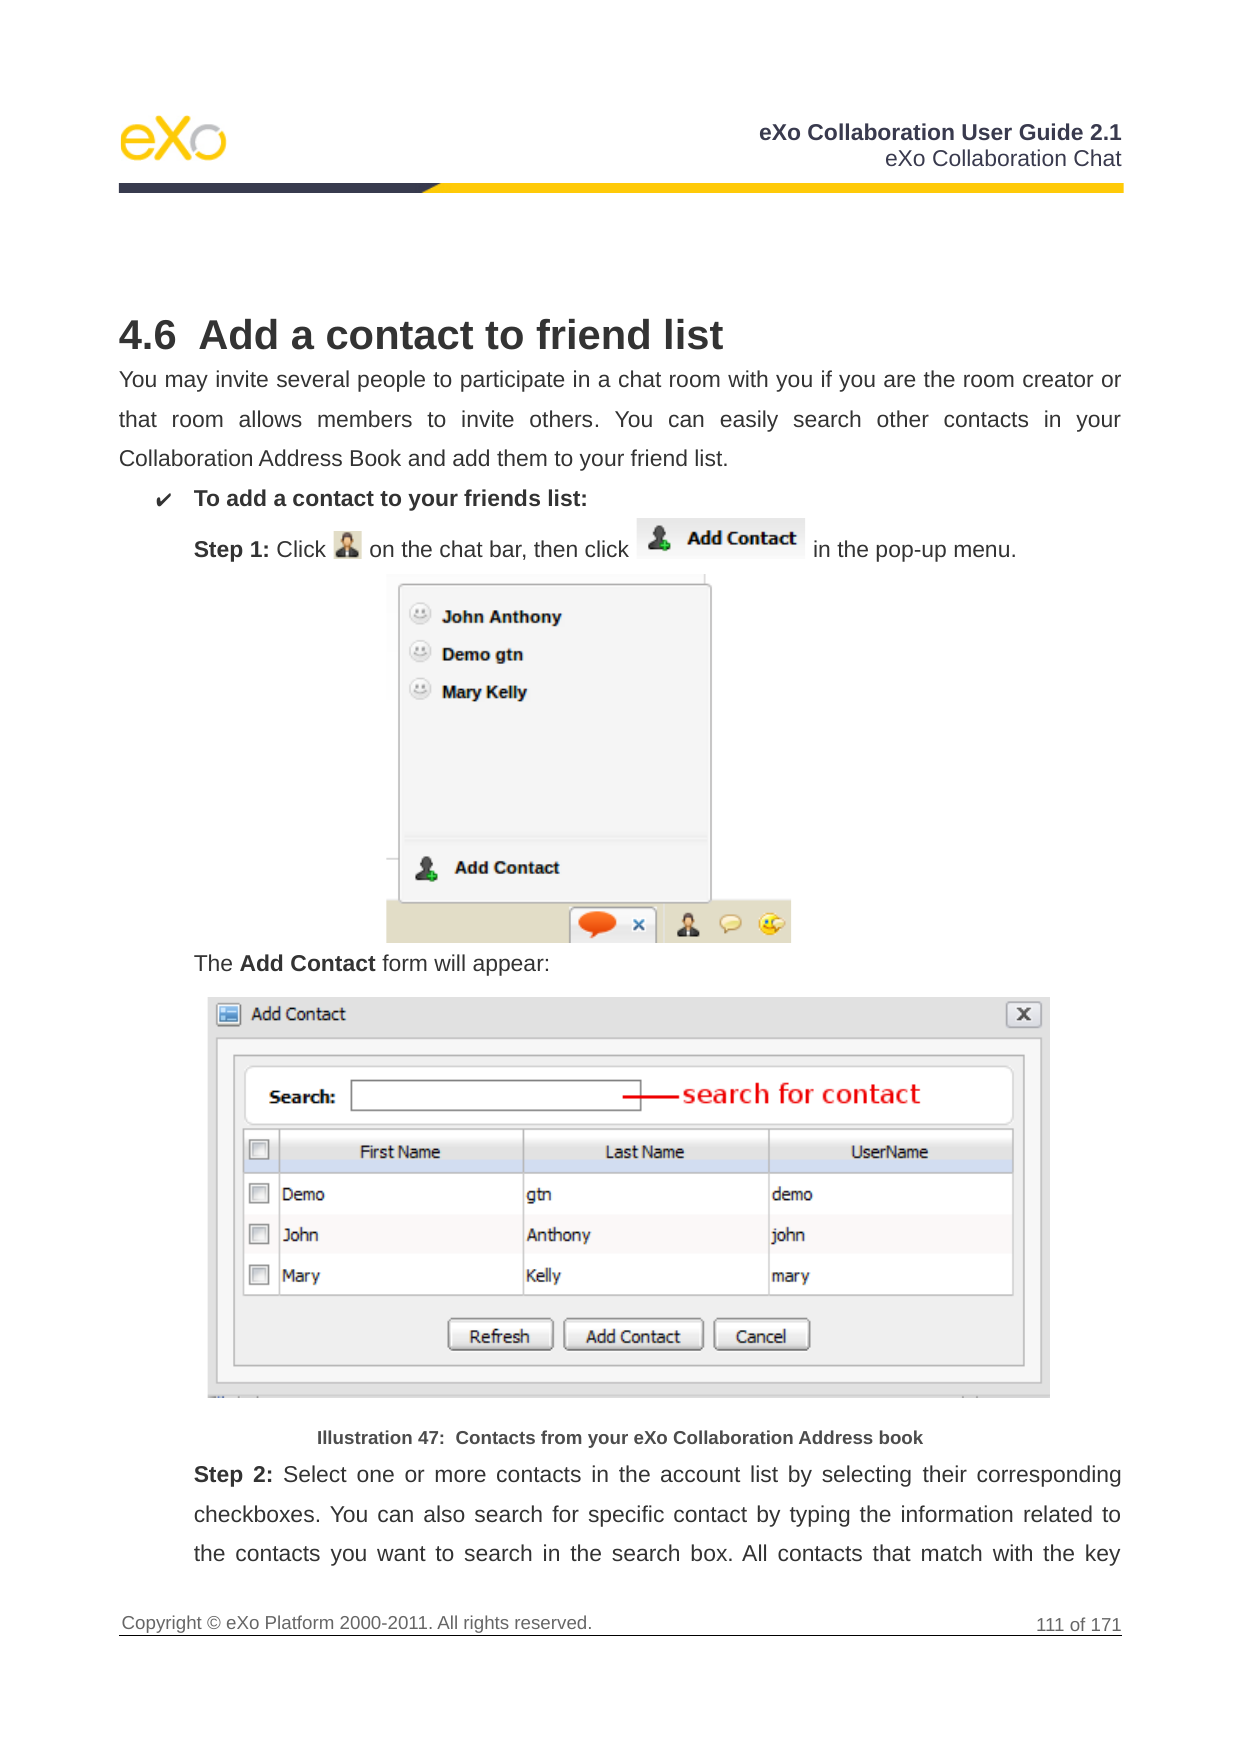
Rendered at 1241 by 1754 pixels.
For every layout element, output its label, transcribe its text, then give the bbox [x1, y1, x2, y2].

list Step 2: Select one or more contacts in the account list by selecting their corresponding checkboxes. You can also search for specific contact by typing the information related to the contacts you want to search in the search box. All contacts that match with the key [156, 977, 1122, 1567]
text You may invite several people to participate in a chat room with you if you are the room creator or that room allows members to invite others. You can easily search other contacts in your Collaboration Address Book and add them to your friend list. [118, 366, 1122, 471]
picture [386, 574, 792, 943]
picture [120, 115, 227, 161]
list Step 1: Clickon the chat bar, then clickin the pop-up menu. [156, 511, 1122, 567]
list The Add Contact form will appear: [156, 943, 1122, 977]
list To add a contact to your friends list: [156, 484, 1122, 511]
picture [636, 518, 806, 559]
subtitle Add a contact to friend list [118, 311, 1122, 359]
picture [118, 183, 1124, 193]
picture [207, 997, 1050, 1398]
picture [333, 531, 362, 559]
list Illustration 47: Contacts from your eXo Collaboration Address book [190, 1398, 1050, 1448]
